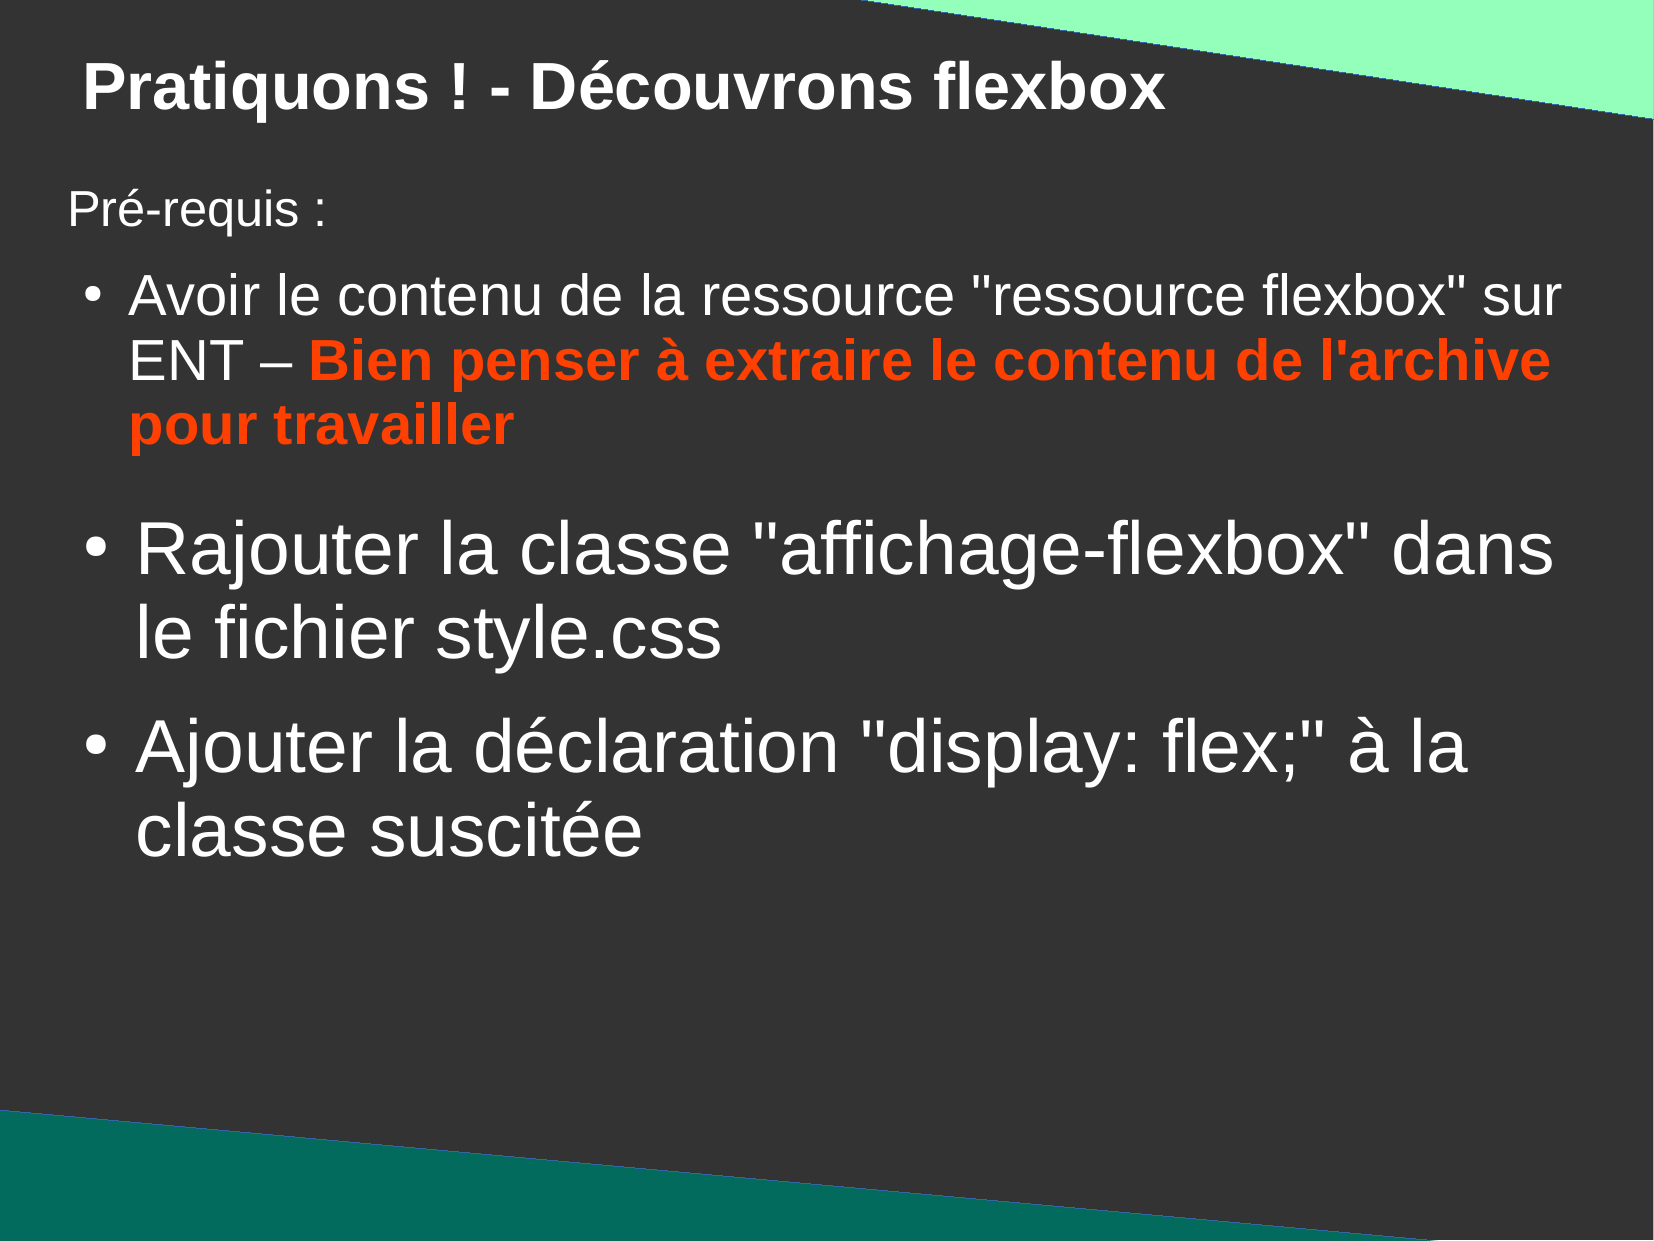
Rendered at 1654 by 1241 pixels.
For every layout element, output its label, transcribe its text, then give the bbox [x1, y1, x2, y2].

list Rajouter la classe "affichage-flexbox" dans le fichier style.css Ajouter la déclaration "display: flex;" à la classe suscitée [64, 506, 1589, 886]
list Pré-requis : Avoir le contenu de la ressource "ressource flexbox" sur ENT – Bien penser à extraire le contenu de l'archive pour travailler [67, 180, 1607, 461]
text_box [861, 0, 1654, 120]
title Pratiquons ! - Découvrons flexbox [82, 49, 1630, 199]
